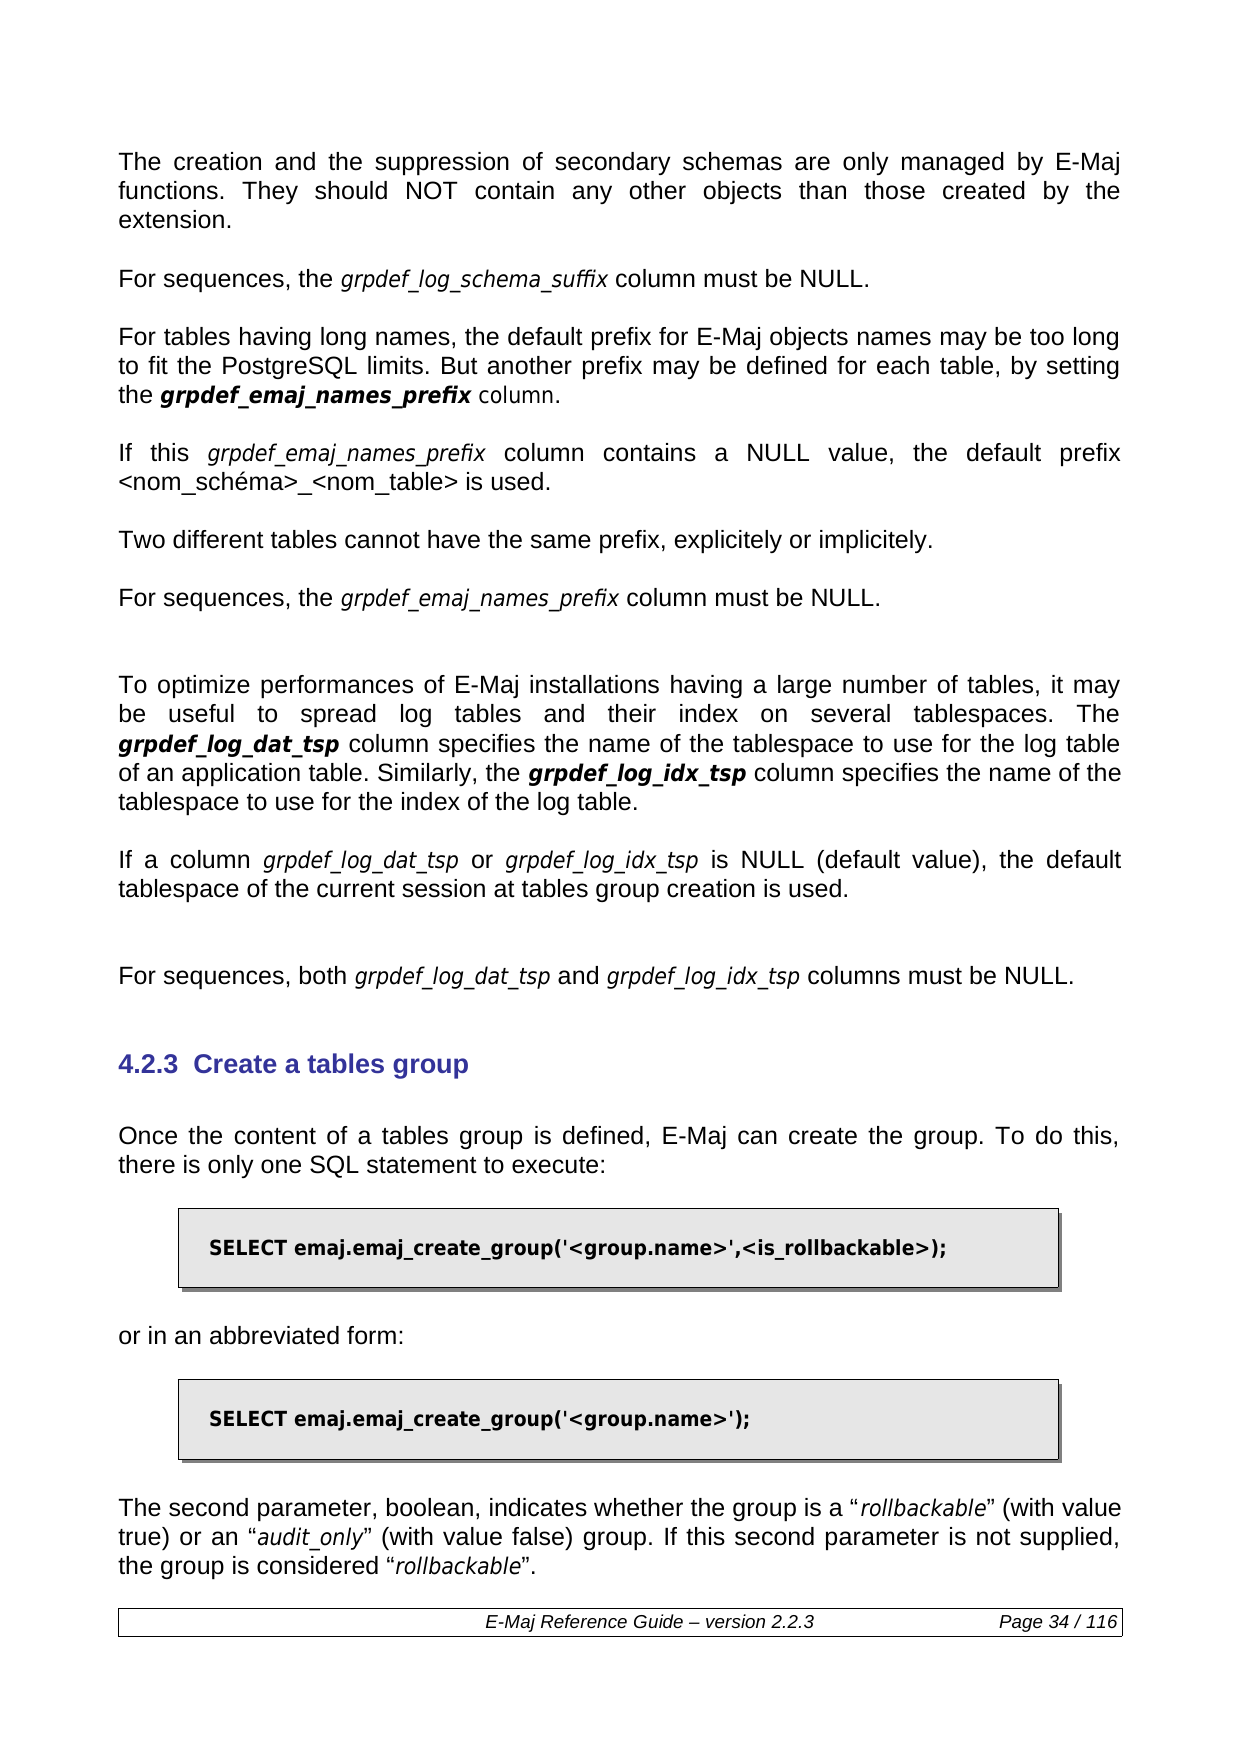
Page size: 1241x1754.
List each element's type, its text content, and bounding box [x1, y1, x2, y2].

text Two different tables cannot have the same prefix, explicitely or implicitely. [118, 525, 1122, 554]
text SELECT emaj.emaj_create_group('<group.name>',<is_rollbackable>); [179, 1232, 1058, 1257]
text For sequences, the grpdef_emaj_names_prefix column must be NULL. [118, 583, 1122, 612]
text SELECT emaj.emaj_create_group('<group.name>'); [179, 1404, 1058, 1428]
text For sequences, both grpdef_log_dat_tsp and grpdef_log_idx_tsp columns must be NULL. [118, 961, 1122, 990]
text For tables having long names, the default prefix for E-Maj objects names may be too long to fit the PostgreSQL limits. But another prefix may be defined for each table, by setting the grpdef_emaj_names_prefix column. [118, 322, 1122, 409]
text If this grpdef_emaj_names_prefix column contains a NULL value, the default prefix <nom_schéma>_<nom_table> is used. [118, 438, 1122, 496]
text If a column grpdef_log_dat_tsp or grpdef_log_idx_tsp is NULL (default value), the default tablespace of the current session at tables group creation is used. [118, 845, 1122, 903]
subtitle Create a tables group [118, 1048, 1122, 1079]
text To optimize performances of E-Maj installations having a large number of tables, it may be useful to spread log tables and their index on several tablespaces. The grpdef_log_dat_tsp column specifies the name of the tablespace to use for the log table of an application table. Similarly, the grpdef_log_idx_tsp column specifies the name of the tablespace to use for the index of the log table. [118, 670, 1122, 816]
text or in an abbreviated form: [118, 1321, 1122, 1350]
text The creation and the suppression of secondary schemas are only managed by E-Maj functions. They should NOT contain any other objects than those created by the extension. [118, 147, 1122, 234]
text The second parameter, boolean, indicates whether the group is a “rollbackable” (with value true) or an “audit_only” (with value false) group. If this second parameter is not supplied, the group is considered “rollbackable”. [118, 1492, 1122, 1580]
text Once the content of a tables group is defined, E-Maj can create the group. To do this, there is only one SQL statement to execute: [118, 1121, 1122, 1179]
text For sequences, the grpdef_log_schema_suffix column must be NULL. [118, 263, 1122, 292]
